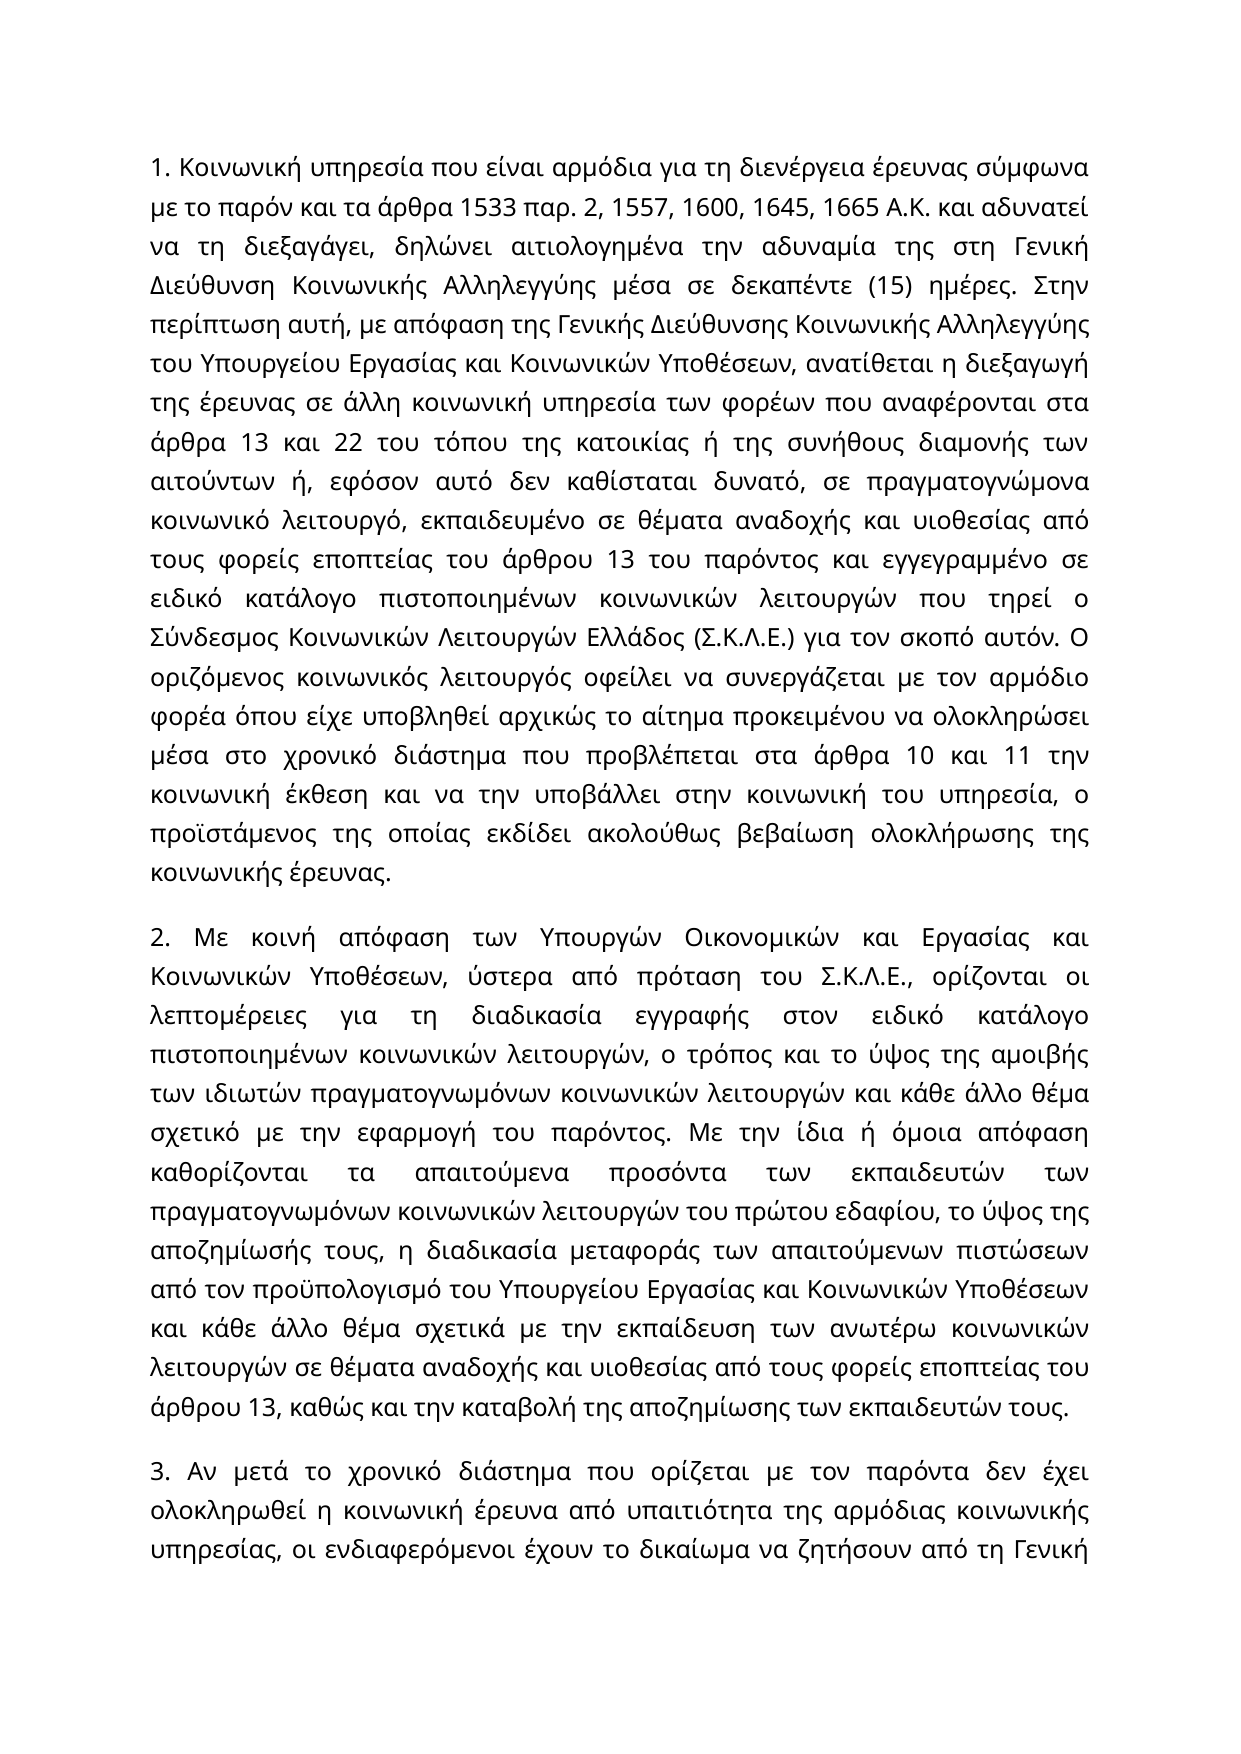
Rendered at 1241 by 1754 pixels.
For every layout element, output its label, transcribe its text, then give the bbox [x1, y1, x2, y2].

text 1. Κοινωνική υπηρεσία που είναι αρμόδια για τη διενέργεια έρευνας σύμφωνα με το παρόν και τα άρθρα 1533 παρ. 2, 1557, 1600, 1645, 1665 Α.Κ. και αδυνατεί να τη διεξαγάγει, δηλώνει αιτιολογημένα την αδυναμία της στη Γενική Διεύθυνση Κοινωνικής Αλληλεγγύης μέσα σε δεκαπέντε (15) ημέρες. Στην περίπτωση αυτή, με απόφαση της Γενικής Διεύθυνσης Κοινωνικής Αλληλεγγύης του Υπουργείου Εργασίας και Κοινωνικών Υποθέσεων, ανατίθεται η διεξαγωγή της έρευνας σε άλλη κοινωνική υπηρεσία των φορέων που αναφέρονται στα άρθρα 13 και 22 του τόπου της κατοικίας ή της συνήθους διαμονής των αιτούντων ή, εφόσον αυτό δεν καθίσταται δυνατό, σε πραγματογνώμονα κοινωνικό λειτουργό, εκπαιδευμένο σε θέματα αναδοχής και υιοθεσίας από τους φορείς εποπτείας του άρθρου 13 του παρόντος και εγγεγραμμένο σε ειδικό κατάλογο πιστοποιημένων κοινωνικών λειτουργών που τηρεί ο Σύνδεσμος Κοινωνικών Λειτουργών Ελλάδος (Σ.Κ.Λ.Ε.) για τον σκοπό αυτόν. Ο οριζόμενος κοινωνικός λειτουργός οφείλει να συνεργάζεται με τον αρμόδιο φορέα όπου είχε υποβληθεί αρχικώς το αίτημα προκειμένου να ολοκληρώσει μέσα στο χρονικό διάστημα που προβλέπεται στα άρθρα 10 και 11 την κοινωνική έκθεση και να την υποβάλλει στην κοινωνική του υπηρεσία, ο προϊστάμενος της οποίας εκδίδει ακολούθως βεβαίωση ολοκλήρωσης της κοινωνικής έρευνας. [150, 150, 1090, 889]
text 2. Με κοινή απόφαση των Υπουργών Οικονομικών και Εργασίας και Κοινωνικών Υποθέσεων, ύστερα από πρόταση του Σ.Κ.Λ.Ε., ορίζονται οι λεπτομέρειες για τη διαδικασία εγγραφής στον ειδικό κατάλογο πιστοποιημένων κοινωνικών λειτουργών, ο τρόπος και το ύψος της αμοιβής των ιδιωτών πραγματογνωμόνων κοινωνικών λειτουργών και κάθε άλλο θέμα σχετικό με την εφαρμογή του παρόντος. Με την ίδια ή όμοια απόφαση καθορίζονται τα απαιτούμενα προσόντα των εκπαιδευτών των πραγματογνωμόνων κοινωνικών λειτουργών του πρώτου εδαφίου, το ύψος της αποζημίωσής τους, η διαδικασία μεταφοράς των απαιτούμενων πιστώσεων από τον προϋπολογισμό του Υπουργείου Εργασίας και Κοινωνικών Υποθέσεων και κάθε άλλο θέμα σχετικά με την εκπαίδευση των ανωτέρω κοινωνικών λειτουργών σε θέματα αναδοχής και υιοθεσίας από τους φορείς εποπτείας του άρθρου 13, καθώς και την καταβολή της αποζημίωσης των εκπαιδευτών τους. [150, 919, 1090, 1423]
text 3. Αν μετά το χρονικό διάστημα που ορίζεται με τον παρόντα δεν έχει ολοκληρωθεί η κοινωνική έρευνα από υπαιτιότητα της αρμόδιας κοινωνικής υπηρεσίας, οι ενδιαφερόμενοι έχουν το δικαίωμα να ζητήσουν από τη Γενική [150, 1453, 1090, 1566]
